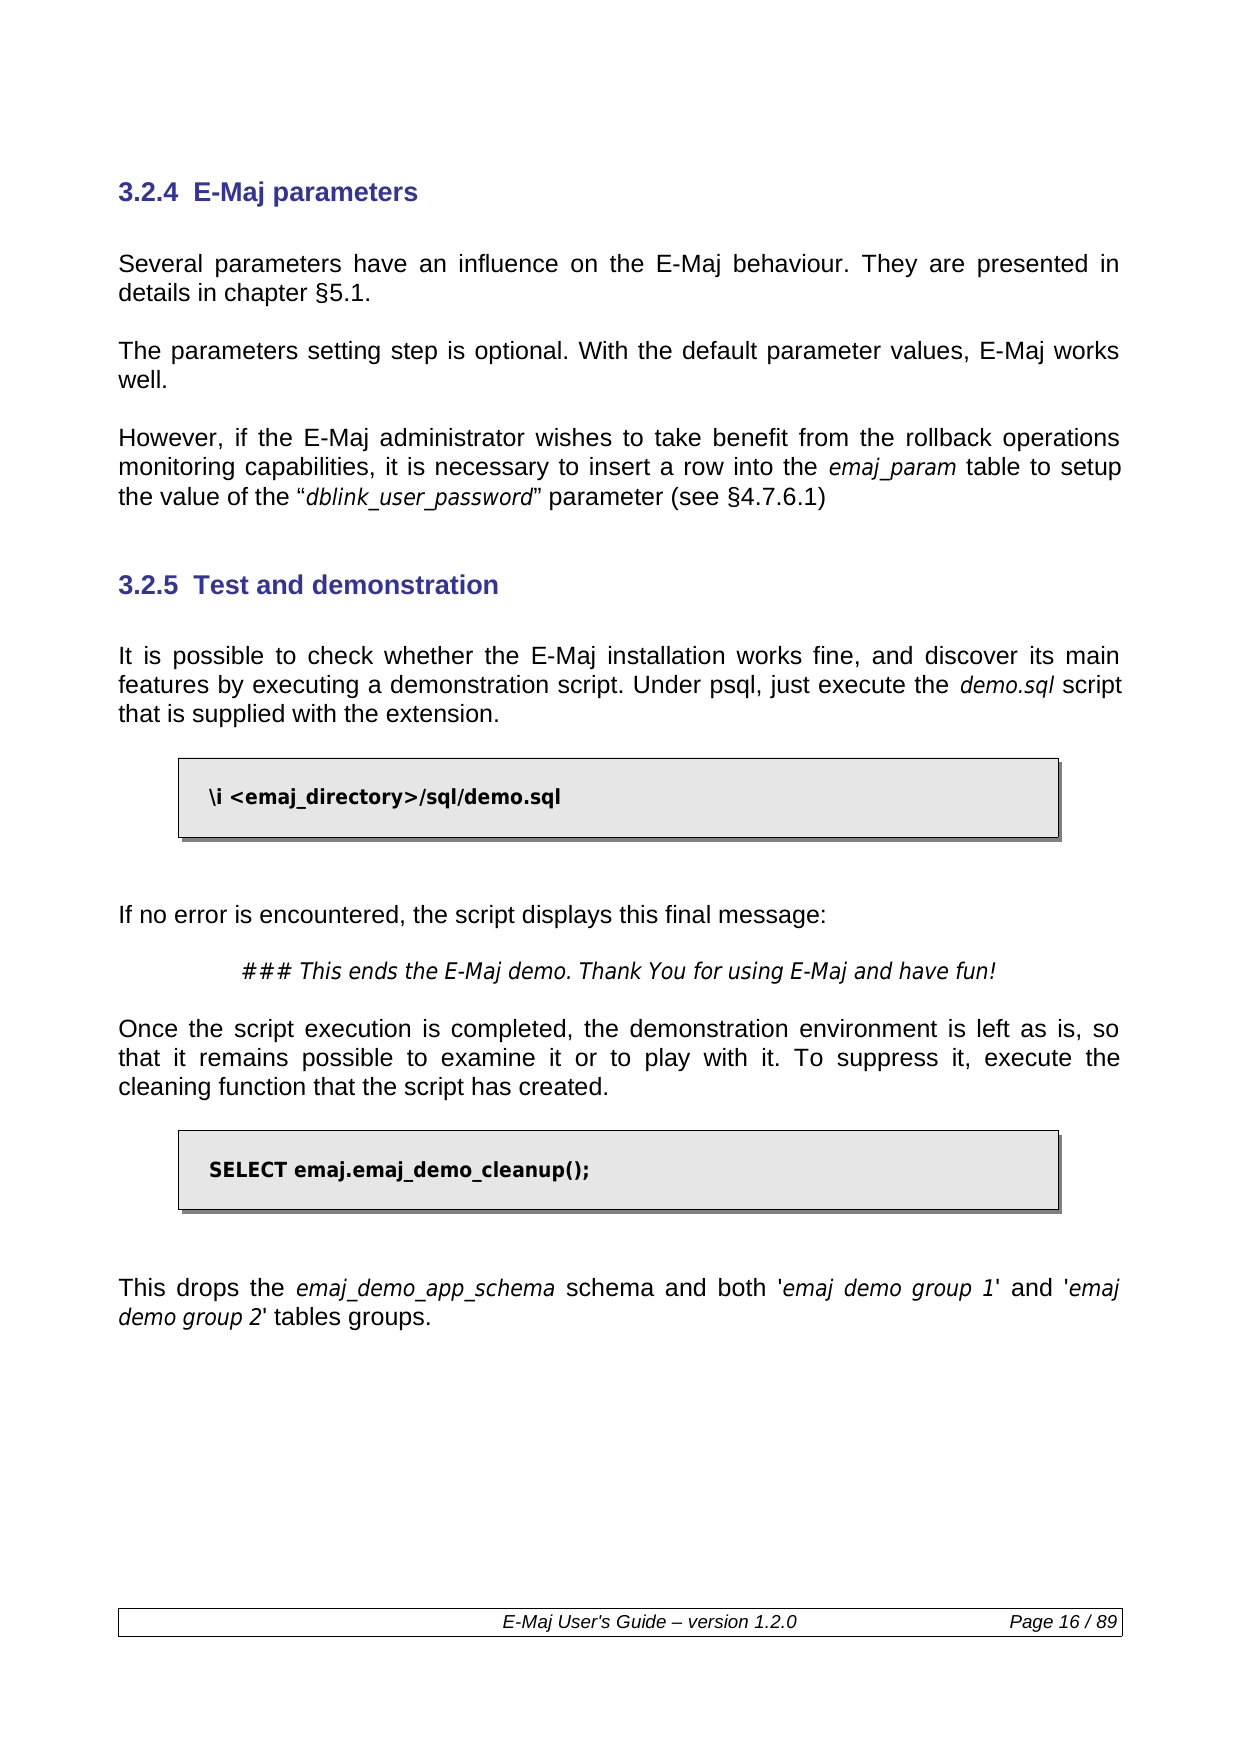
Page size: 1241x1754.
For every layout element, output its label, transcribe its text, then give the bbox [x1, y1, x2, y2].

text It is possible to check whether the E-Maj installation works fine, and discover its main features by executing a demonstration script. Under psql, just execute the demo.sql script that is supplied with the extension. [118, 641, 1122, 728]
text SELECT emaj.emaj_demo_cleanup(); [179, 1154, 1058, 1179]
text \i <emaj_directory>/sql/demo.sql [179, 782, 1058, 806]
subtitle E-Maj parameters [118, 176, 1122, 207]
text This drops the emaj_demo_app_schema schema and both 'emaj demo group 1' and 'emaj demo group 2' tables groups. [118, 1272, 1122, 1331]
text Several parameters have an influence on the E-Maj behaviour. They are presented in details in chapter §5.1. [118, 249, 1122, 307]
text If no error is encountered, the script displays this final message: [118, 900, 1122, 929]
text However, if the E-Maj administrator wishes to take benefit from the rollback operations monitoring capabilities, it is necessary to insert a row into the emaj_param table to setup the value of the “dblink_user_password” parameter (see §4.7.6.1) [118, 423, 1122, 510]
subtitle Test and demonstration [118, 568, 1122, 599]
text Once the script execution is completed, the demonstration environment is left as is, so that it remains possible to examine it or to play with it. To suppress it, execute the cleaning function that the script has created. [118, 1014, 1122, 1101]
text ### This ends the E-Maj demo. Thank You for using E-Maj and have fun! [118, 958, 1122, 985]
text The parameters setting step is optional. With the default parameter values, E-Maj works well. [118, 336, 1122, 394]
